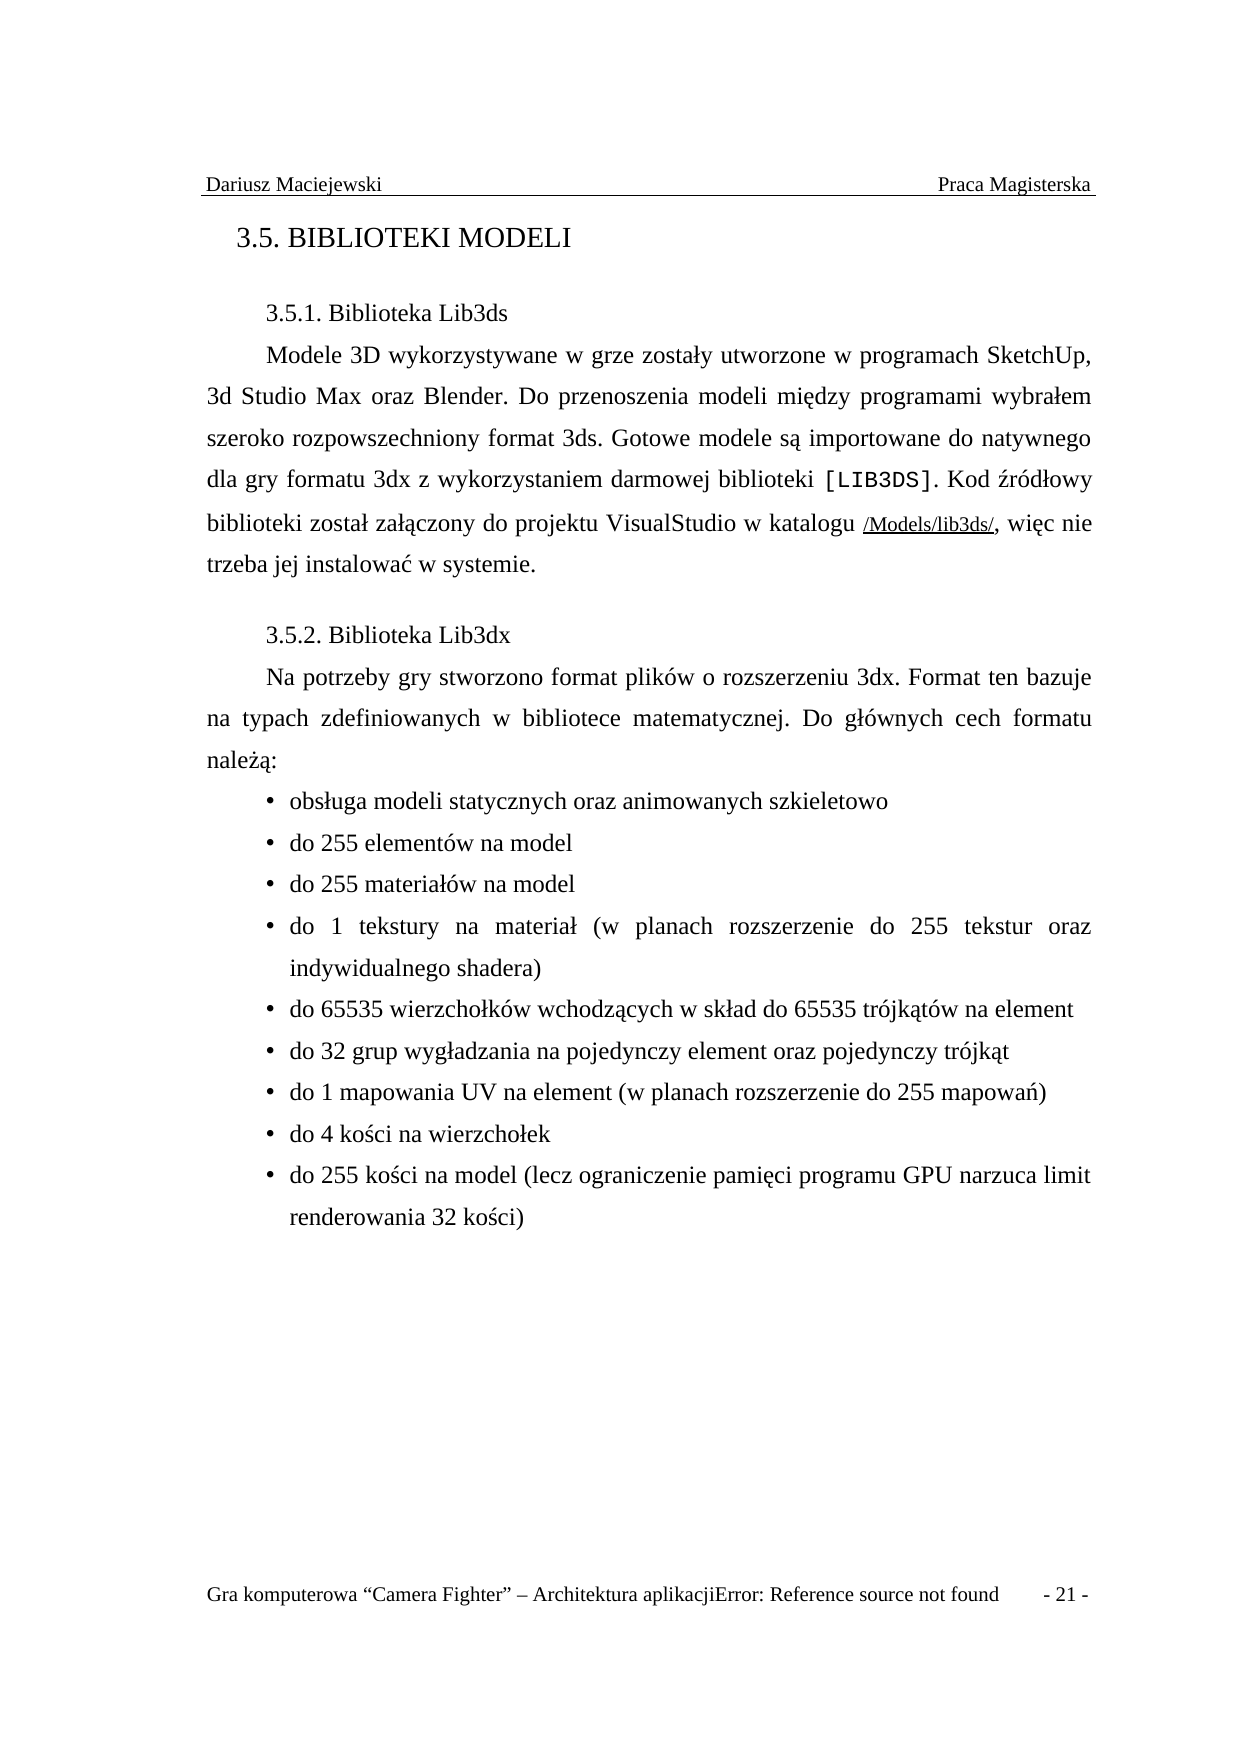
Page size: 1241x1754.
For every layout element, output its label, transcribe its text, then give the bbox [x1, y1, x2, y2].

list do 65535 wierzchołków wchodzących w skład do 65535 trójkątów na element [266, 995, 1092, 1023]
list obsługa modeli statycznych oraz animowanych szkieletowo [266, 787, 1092, 815]
list do 32 grup wygładzania na pojedynczy element oraz pojedynczy trójkąt [266, 1037, 1092, 1064]
list do 4 kości na wierzchołek [266, 1120, 1092, 1148]
list do 1 tekstury na materiał (w planach rozszerzenie do 255 tekstur oraz indywidualnego shadera) [266, 912, 1092, 981]
list do 255 materiałów na model [266, 871, 1092, 898]
subtitle Biblioteki modeli [207, 221, 1092, 254]
list do 255 elementów na model [266, 829, 1092, 857]
subtitle Biblioteka Lib3dx [207, 621, 1092, 649]
list do 255 kości na model (lecz ograniczenie pamięci programu GPU narzuca limit renderowania 32 kości) [266, 1162, 1092, 1231]
text Na potrzeby gry stworzono format plików o rozszerzeniu 3dx. Format ten bazuje na typach zdefiniowanych w bibliotece matematycznej. Do głównych cech formatu należą: [207, 663, 1092, 774]
text Modele 3D wykorzystywane w grze zostały utworzone w programach SketchUp, 3d Studio Max oraz Blender. Do przenoszenia modeli między programami wybrałem szeroko rozpowszechniony format 3ds. Gotowe modele są importowane do natywnego dla gry formatu 3dx z wykorzystaniem darmowej biblioteki [LIB3DS]. Kod źródłowy biblioteki został załączony do projektu VisualStudio w katalogu /Models/lib3ds/, więc nie trzeba jej instalować w systemie. [207, 341, 1092, 578]
list do 1 mapowania UV na element (w planach rozszerzenie do 255 mapowań) [266, 1078, 1092, 1106]
subtitle Biblioteka Lib3ds [207, 299, 1092, 327]
